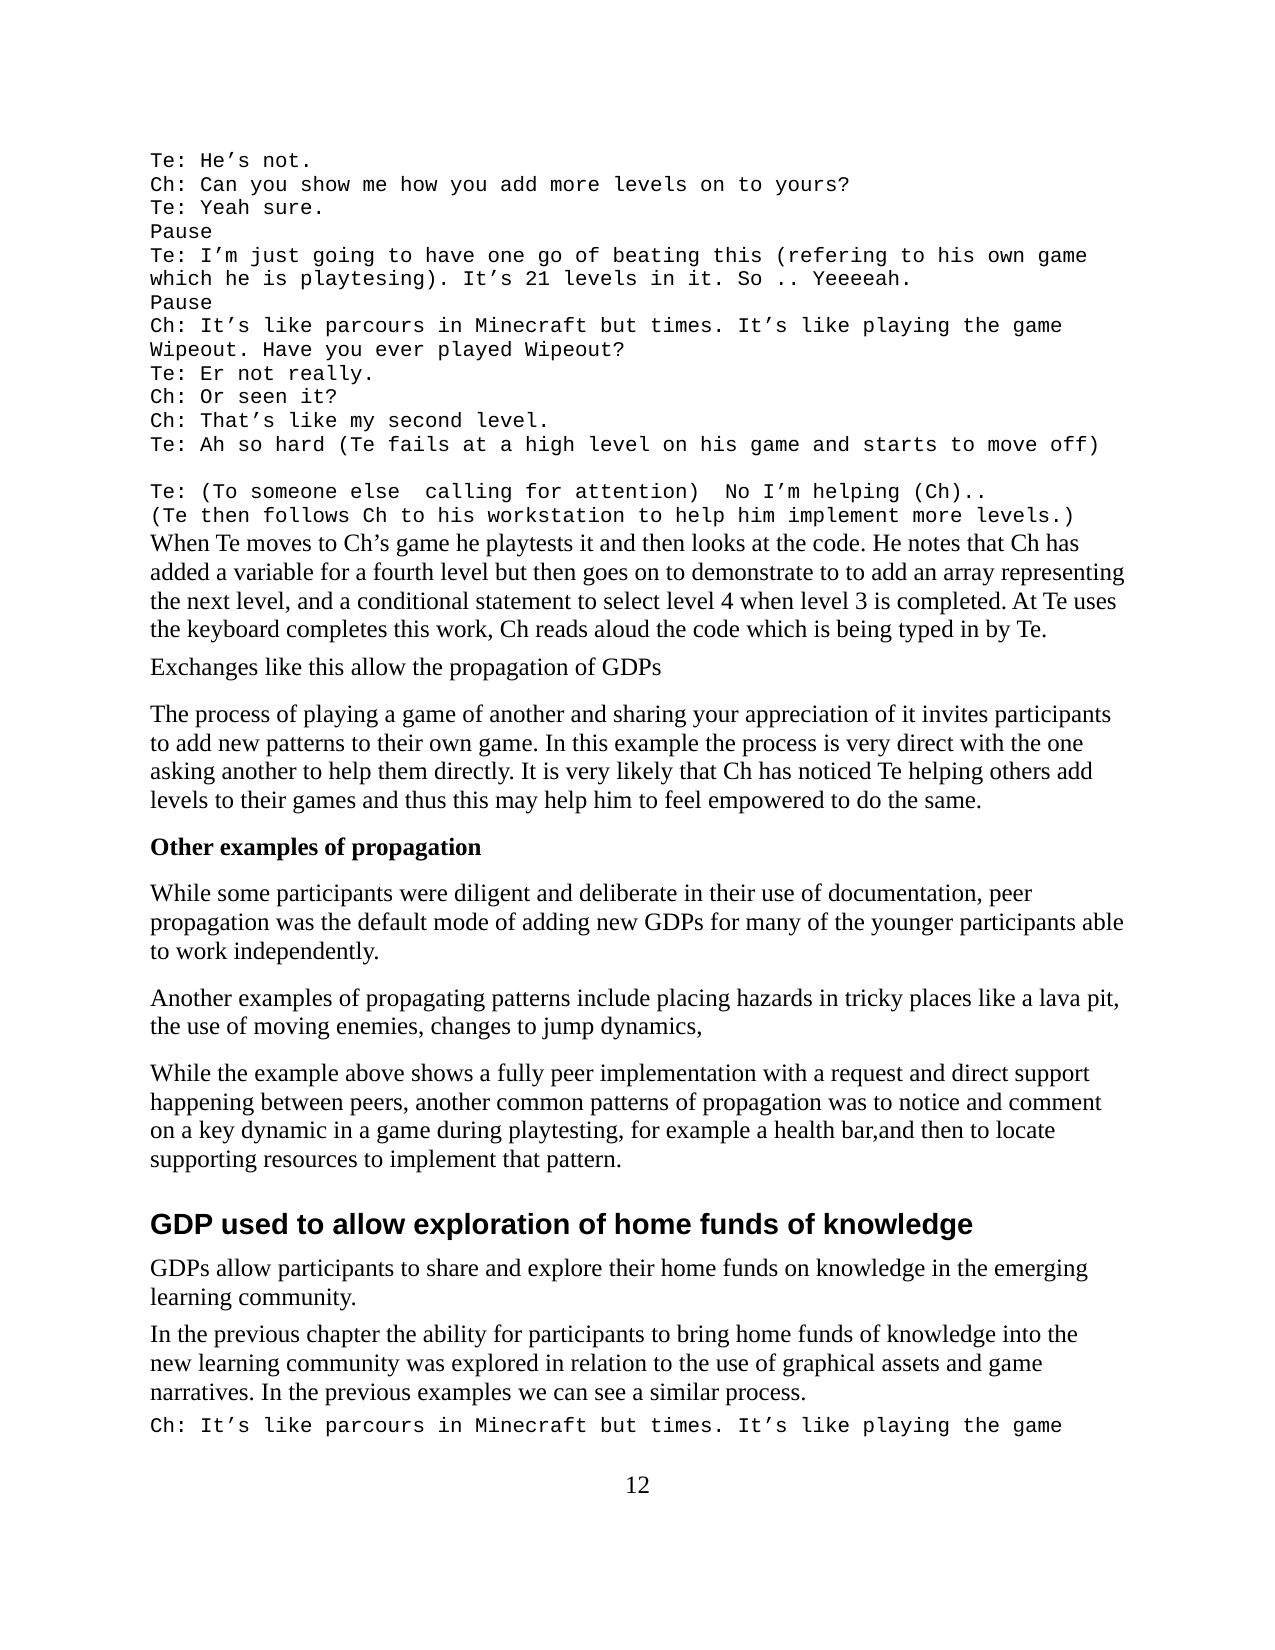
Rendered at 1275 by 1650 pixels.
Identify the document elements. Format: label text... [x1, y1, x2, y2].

text Another examples of propagating patterns include placing hazards in tricky places like a lava pit, the use of moving enemies, changes to jump dynamics, [150, 983, 1125, 1040]
text While some participants were diligent and deliberate in their use of documentation, peer propagation was the default mode of adding new GDPs for many of the younger participants able to work independently. [150, 878, 1125, 965]
subtitle GDP used to allow exploration of home funds of knowledge [150, 1207, 1125, 1241]
text Ch: It’s like parcours in Minecraft but times. It’s like playing the game Wipeout. Have you ever played Wipeout? [150, 316, 1125, 363]
text While the example above shows a fully peer implementation with a request and direct support happening between peers, another common patterns of propagation was to notice and comment on a key dynamic in a game during playtesting, for example a health bar,and then to locate supporting resources to implement that pattern. [150, 1058, 1125, 1173]
text In the previous chapter the ability for participants to bring home funds of knowledge into the new learning community was explored in relation to the use of graphical assets and game narratives. In the previous examples we can see a similar process. [150, 1319, 1125, 1406]
text Pause [150, 221, 1125, 244]
text Pause [150, 292, 1125, 316]
text Ch: It’s like parcours in Minecraft but times. It’s like playing the game [150, 1415, 1125, 1438]
text Te: I’m just going to have one go of beating this (refering to his own game which he is playtesing). It’s 21 levels in it. So .. Yeeeeah. [150, 244, 1125, 292]
text Te: (To someone else calling for attention) No I’m helping (Ch).. [150, 481, 1125, 505]
text Te: Ah so hard (Te fails at a high level on his game and starts to move off) [150, 434, 1125, 457]
text Ch: Or seen it? [150, 386, 1125, 410]
text (Te then follows Ch to his workstation to help him implement more levels.) [150, 505, 1125, 528]
text Exchanges like this allow the propagation of GDPs [150, 652, 1125, 681]
text GDPs allow participants to share and explore their home funds on knowledge in the emerging learning community. [150, 1253, 1125, 1311]
text Ch: Can you show me how you add more levels on to yours? [150, 174, 1125, 197]
text The process of playing a game of another and sharing your appreciation of it invites participants to add new patterns to their own game. In this example the process is very direct with the one asking another to help them directly. It is very likely that Ch has noticed Te helping others add levels to their games and thus this may help him to feel empowered to do the same. [150, 699, 1125, 814]
text Te: Er not really. [150, 363, 1125, 386]
text When Te moves to Ch’s game he playtests it and then looks at the code. He notes that Ch has added a variable for a fourth level but then goes on to demonstrate to to add an array representing the next level, and a conditional statement to select level 4 when level 3 is completed. At Te uses the keyboard completes this work, Ch reads aloud the code which is being typed in by Te. [150, 528, 1125, 643]
text Other examples of propagation [150, 832, 1125, 861]
text Te: Yeah sure. [150, 197, 1125, 221]
text Te: He’s not. [150, 150, 1125, 174]
text Ch: That’s like my second level. [150, 410, 1125, 434]
